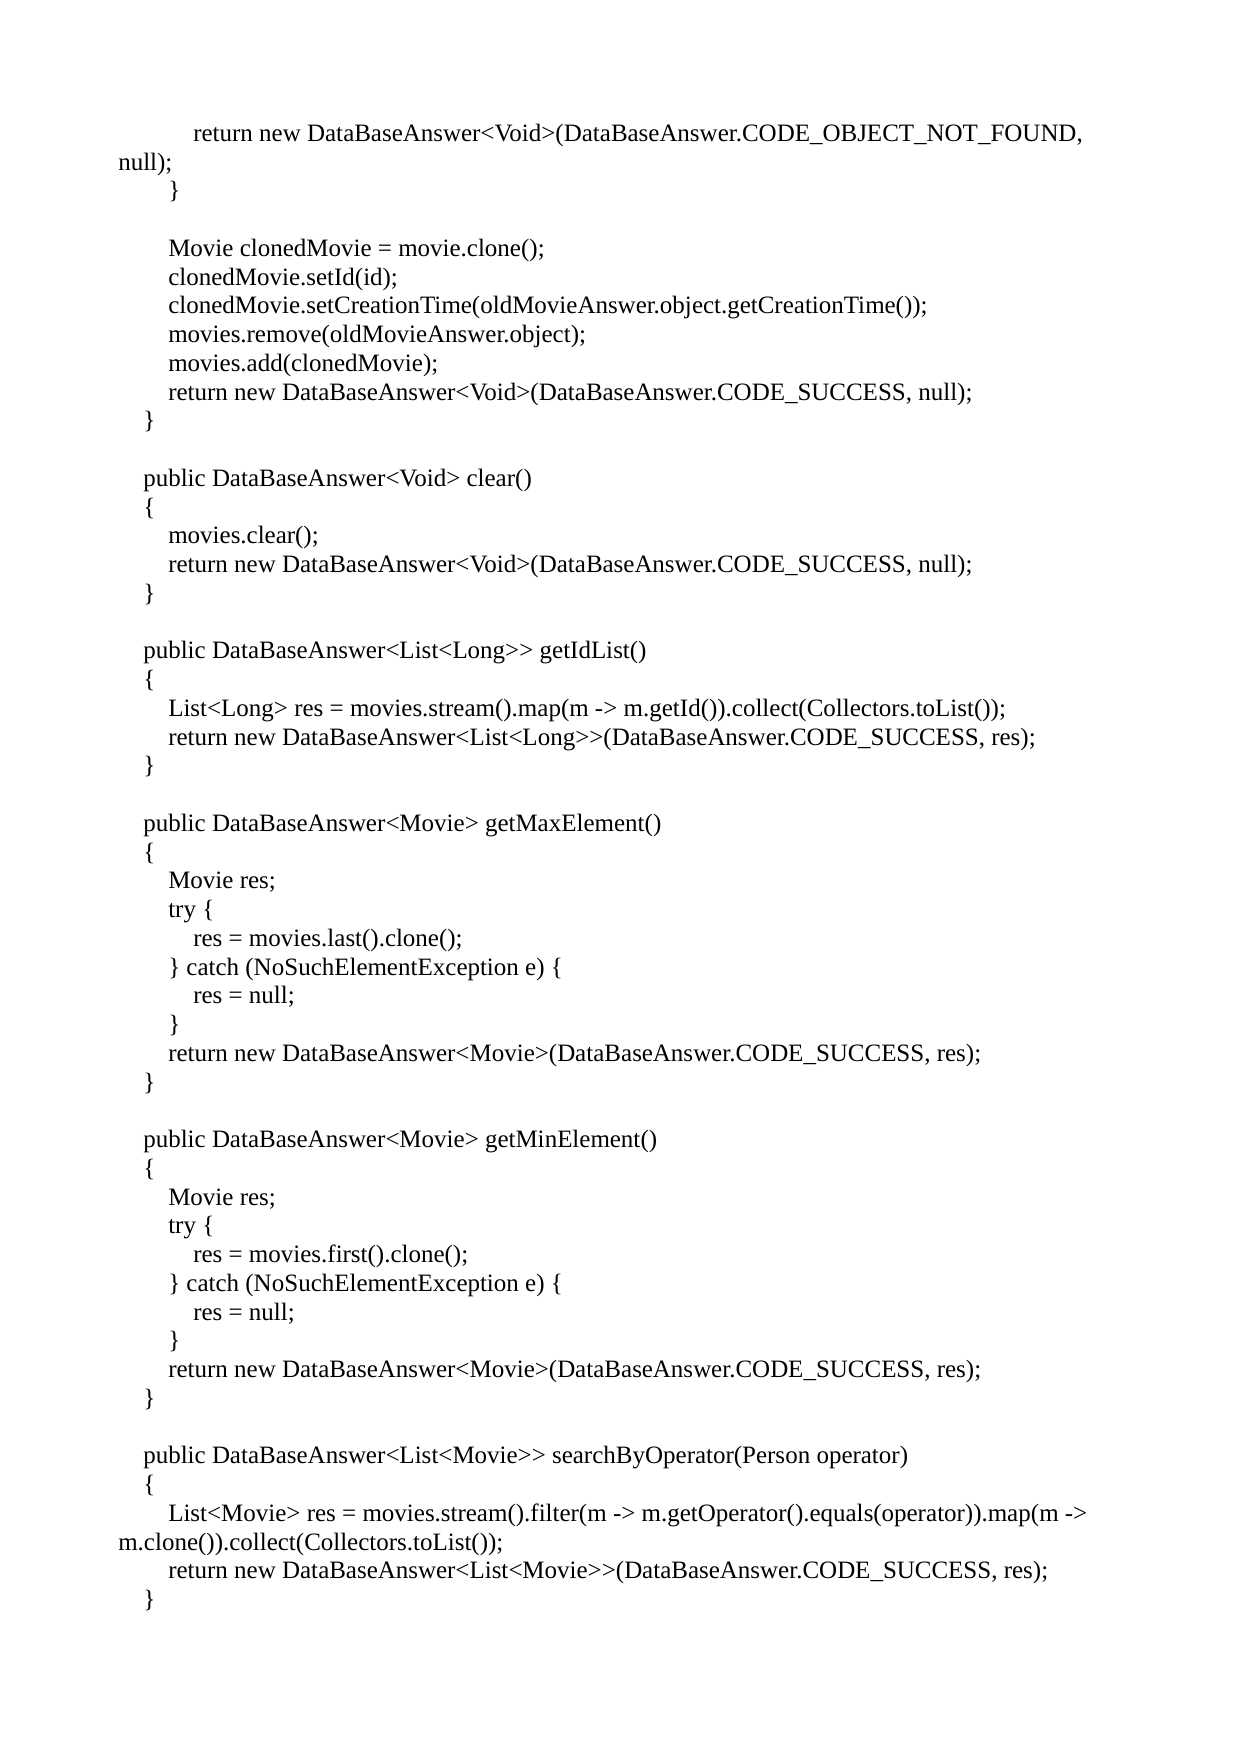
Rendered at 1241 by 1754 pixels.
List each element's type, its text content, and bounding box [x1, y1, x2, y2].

text return new DataBaseAnswer<Movie>(DataBaseAnswer.CODE_SUCCESS, res); [118, 1354, 1122, 1383]
text } [118, 406, 1122, 434]
text List<Long> res = movies.stream().map(m -> m.getId()).collect(Collectors.toList()); [118, 693, 1122, 722]
text public DataBaseAnswer<List<Long>> getIdList() [118, 636, 1122, 664]
text movies.clear(); [118, 521, 1122, 549]
text try { [118, 894, 1122, 923]
text public DataBaseAnswer<List<Movie>> searchByOperator(Person operator) [118, 1441, 1122, 1469]
text clonedMovie.setCreationTime(oldMovieAnswer.object.getCreationTime()); [118, 291, 1122, 319]
text Movie res; [118, 1182, 1122, 1211]
text return new DataBaseAnswer<Void>(DataBaseAnswer.CODE_OBJECT_NOT_FOUND, null); [118, 118, 1122, 176]
text res = null; [118, 1297, 1122, 1326]
text } [118, 1067, 1122, 1096]
text movies.remove(oldMovieAnswer.object); [118, 319, 1122, 348]
text } [118, 578, 1122, 607]
text public DataBaseAnswer<Movie> getMinElement() [118, 1124, 1122, 1153]
text res = null; [118, 981, 1122, 1009]
text return new DataBaseAnswer<Void>(DataBaseAnswer.CODE_SUCCESS, null); [118, 549, 1122, 578]
text public DataBaseAnswer<Void> clear() [118, 463, 1122, 492]
text res = movies.first().clone(); [118, 1239, 1122, 1268]
text } [118, 1009, 1122, 1038]
text return new DataBaseAnswer<Void>(DataBaseAnswer.CODE_SUCCESS, null); [118, 377, 1122, 406]
text { [118, 1469, 1122, 1498]
text clonedMovie.setId(id); [118, 262, 1122, 291]
text } catch (NoSuchElementException e) { [118, 952, 1122, 981]
text Movie res; [118, 866, 1122, 894]
text { [118, 837, 1122, 866]
text Movie clonedMovie = movie.clone(); [118, 233, 1122, 262]
text { [118, 492, 1122, 521]
text public DataBaseAnswer<Movie> getMaxElement() [118, 808, 1122, 837]
text return new DataBaseAnswer<Movie>(DataBaseAnswer.CODE_SUCCESS, res); [118, 1038, 1122, 1067]
text res = movies.last().clone(); [118, 923, 1122, 952]
text movies.add(clonedMovie); [118, 348, 1122, 377]
text } [118, 176, 1122, 204]
text } [118, 1383, 1122, 1412]
text List<Movie> res = movies.stream().filter(m -> m.getOperator().equals(operator)).map(m -> m.clone()).collect(Collectors.toList()); [118, 1498, 1122, 1556]
text { [118, 1153, 1122, 1182]
text } [118, 1326, 1122, 1354]
text } [118, 1584, 1122, 1613]
text { [118, 664, 1122, 693]
text return new DataBaseAnswer<List<Movie>>(DataBaseAnswer.CODE_SUCCESS, res); [118, 1556, 1122, 1584]
text return new DataBaseAnswer<List<Long>>(DataBaseAnswer.CODE_SUCCESS, res); [118, 722, 1122, 751]
text } [118, 751, 1122, 779]
text try { [118, 1211, 1122, 1239]
text } catch (NoSuchElementException e) { [118, 1268, 1122, 1297]
